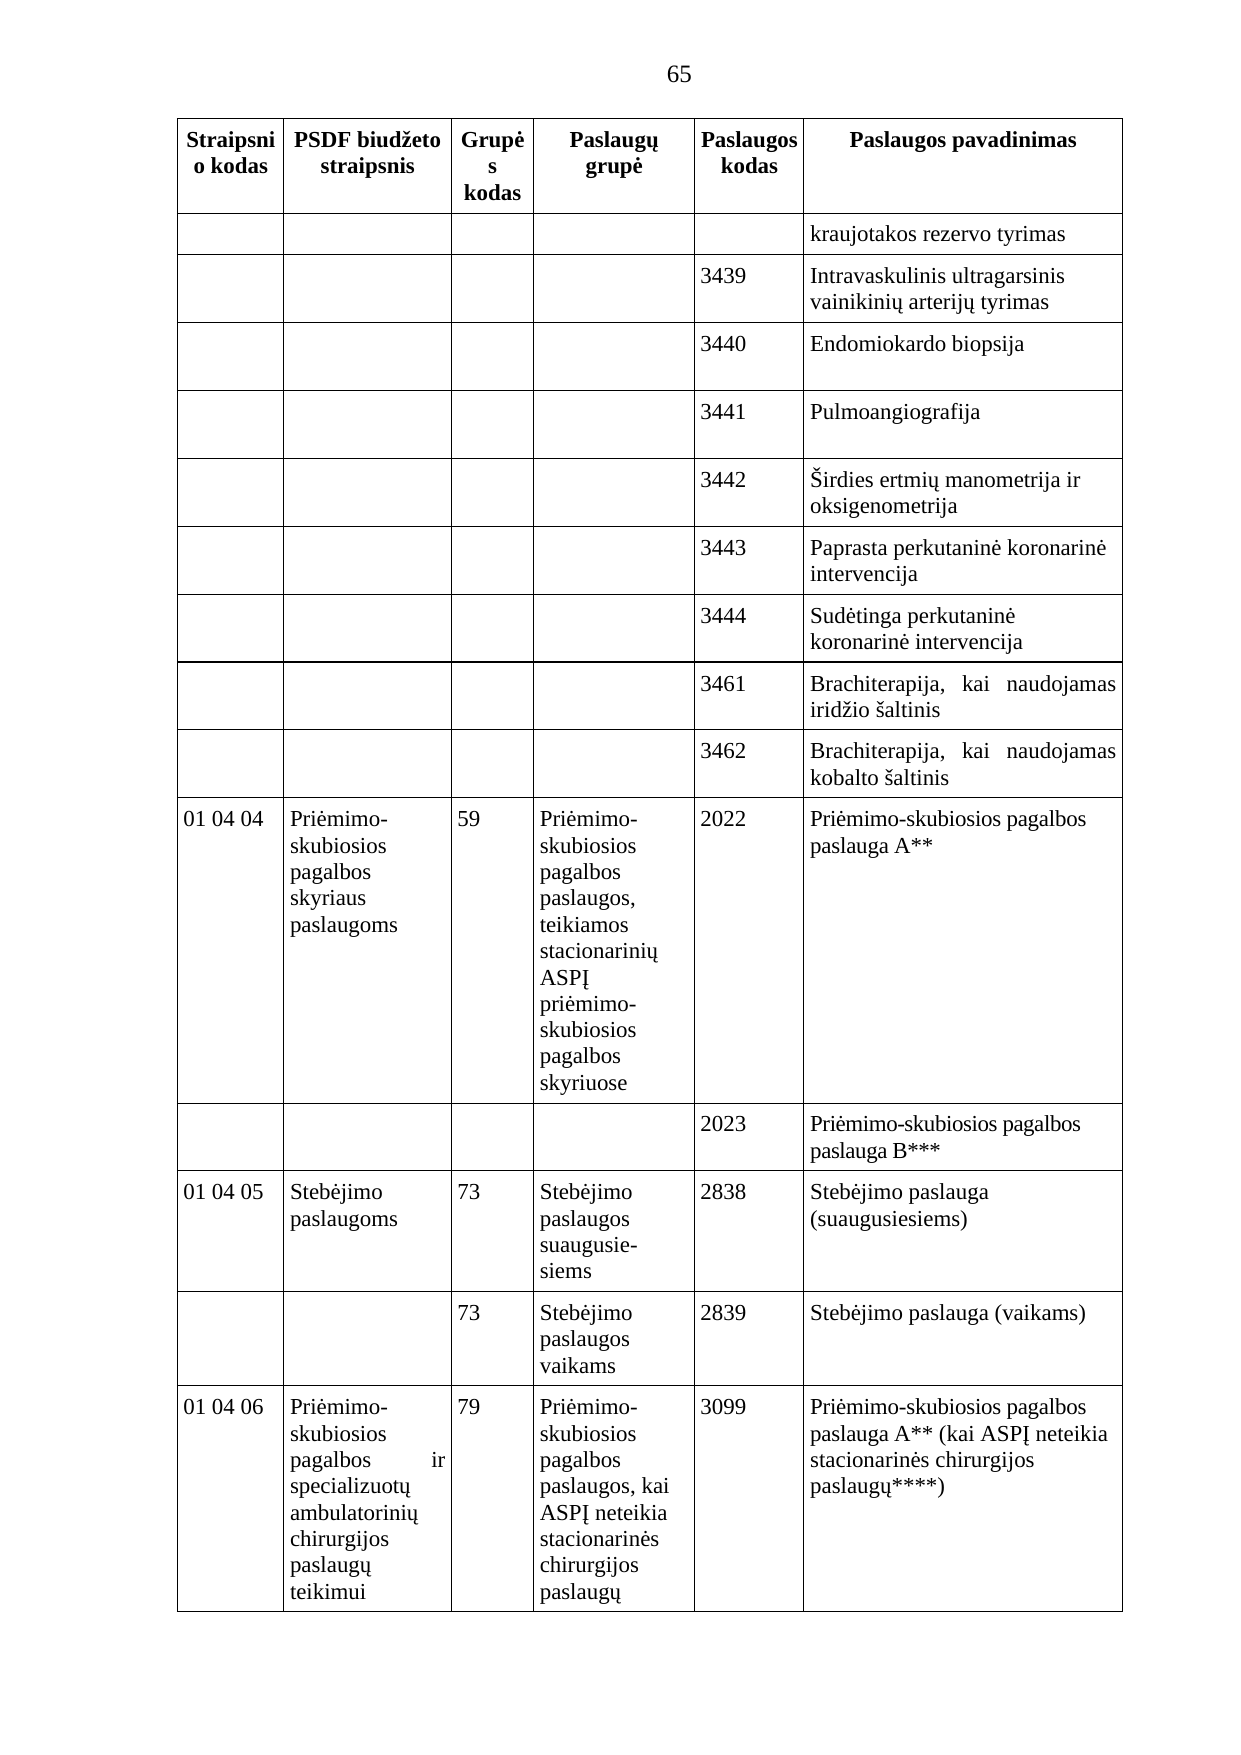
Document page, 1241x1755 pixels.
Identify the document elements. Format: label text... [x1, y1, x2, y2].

table_cell [284, 1292, 451, 1385]
table_header Paslaugos pavadinimas [804, 119, 1122, 212]
table_cell [178, 595, 283, 661]
table_cell [178, 459, 283, 526]
table_cell [695, 214, 803, 254]
table_cell [534, 214, 694, 254]
table_cell [534, 595, 694, 661]
table_cell [452, 323, 533, 390]
table_cell [534, 730, 694, 797]
table_cell Stebėjimo paslaugos vaikams [534, 1292, 694, 1385]
table_header Grupės kodas [452, 119, 533, 212]
table_cell [284, 527, 451, 593]
table_cell 3444 [695, 595, 803, 661]
table_cell [534, 459, 694, 526]
table_cell Endomiokardo biopsija [804, 323, 1122, 390]
table_cell 01 04 05 [178, 1171, 283, 1291]
table_cell [284, 323, 451, 390]
table_cell [534, 1104, 694, 1170]
table_cell [178, 214, 283, 254]
table_header PSDF biudžeto straipsnis [284, 119, 451, 212]
table_cell [178, 255, 283, 322]
table_cell Stebėjimo paslaugos suaugusie-siems [534, 1171, 694, 1291]
table_cell 3462 [695, 730, 803, 797]
table_cell 79 [452, 1386, 533, 1611]
table_cell Sudėtinga perkutaninė koronarinė intervencija [804, 595, 1122, 661]
table_cell 73 [452, 1171, 533, 1291]
table_cell [534, 527, 694, 593]
table_cell [452, 663, 533, 729]
table_cell [534, 255, 694, 322]
table_header Paslaugos kodas [695, 119, 803, 212]
table_cell [284, 255, 451, 322]
table_header Paslaugų grupė [534, 119, 694, 212]
table_cell [178, 527, 283, 593]
table_cell [284, 1104, 451, 1170]
table_cell 73 [452, 1292, 533, 1385]
table_cell 2023 [695, 1104, 803, 1170]
table_cell [284, 595, 451, 661]
table_cell Priėmimo-skubiosios pagalbos paslaugos, teikiamos stacionarinių ASPĮ priėmimo-skubiosios pagalbos skyriuose [534, 798, 694, 1102]
table_cell [452, 391, 533, 458]
table_cell 3461 [695, 663, 803, 729]
table_cell [178, 1292, 283, 1385]
table_cell [178, 663, 283, 729]
table_cell 2022 [695, 798, 803, 1102]
table_cell Stebėjimo paslauga (suaugusiesiems) [804, 1171, 1122, 1291]
table_cell 3443 [695, 527, 803, 593]
table_cell [452, 255, 533, 322]
table_cell [284, 459, 451, 526]
table_cell 3099 [695, 1386, 803, 1611]
table_cell 01 04 04 [178, 798, 283, 1102]
table_cell [452, 214, 533, 254]
table_cell 3440 [695, 323, 803, 390]
table_cell Brachiterapija, kai naudojamas kobalto šaltinis [804, 730, 1122, 797]
table_cell Priėmimo-skubiosios pagalbos paslauga A** (kai ASPĮ neteikia stacionarinės chirurgijos paslaugų****) [804, 1386, 1122, 1611]
table_cell [284, 663, 451, 729]
table_cell Brachiterapija, kai naudojamas iridžio šaltinis [804, 663, 1122, 729]
table_cell [284, 730, 451, 797]
table_cell Priėmimo-skubiosios pagalbos ir specializuotų ambulatorinių chirurgijos paslaugų teikimui [284, 1386, 451, 1611]
table_cell 3439 [695, 255, 803, 322]
table_cell [452, 527, 533, 593]
table_cell 3441 [695, 391, 803, 458]
table_cell [534, 323, 694, 390]
table_cell 2839 [695, 1292, 803, 1385]
table_cell Priėmimo-skubiosios pagalbos paslauga B*** [804, 1104, 1122, 1170]
table_cell [284, 214, 451, 254]
table_cell [178, 730, 283, 797]
table_cell kraujotakos rezervo tyrimas [804, 214, 1122, 254]
table_cell 59 [452, 798, 533, 1102]
table_cell Širdies ertmių manometrija ir oksigenometrija [804, 459, 1122, 526]
table_cell Priėmimo-skubiosios pagalbos paslaugos, kai ASPĮ neteikia stacionarinės chirurgijos paslaugų [534, 1386, 694, 1611]
table_cell [178, 391, 283, 458]
table_cell Priėmimo-skubiosios pagalbos paslauga A** [804, 798, 1122, 1102]
table_cell [284, 391, 451, 458]
table_cell [452, 459, 533, 526]
table_cell Pulmoangiografija [804, 391, 1122, 458]
table_cell [534, 663, 694, 729]
table_cell Stebėjimo paslauga (vaikams) [804, 1292, 1122, 1385]
table_cell Priėmimo-skubiosios pagalbos skyriaus paslaugoms [284, 798, 451, 1102]
table_cell [452, 1104, 533, 1170]
table_header Straipsnio kodas [178, 119, 283, 212]
table_cell 01 04 06 [178, 1386, 283, 1611]
table_cell Stebėjimo paslaugoms [284, 1171, 451, 1291]
table_cell [452, 730, 533, 797]
table_cell Intravaskulinis ultragarsinis vainikinių arterijų tyrimas [804, 255, 1122, 322]
table_cell 3442 [695, 459, 803, 526]
table_cell [452, 595, 533, 661]
table_cell [178, 1104, 283, 1170]
table_cell [534, 391, 694, 458]
table_cell Paprasta perkutaninė koronarinė intervencija [804, 527, 1122, 593]
table_cell 2838 [695, 1171, 803, 1291]
table_cell [178, 323, 283, 390]
